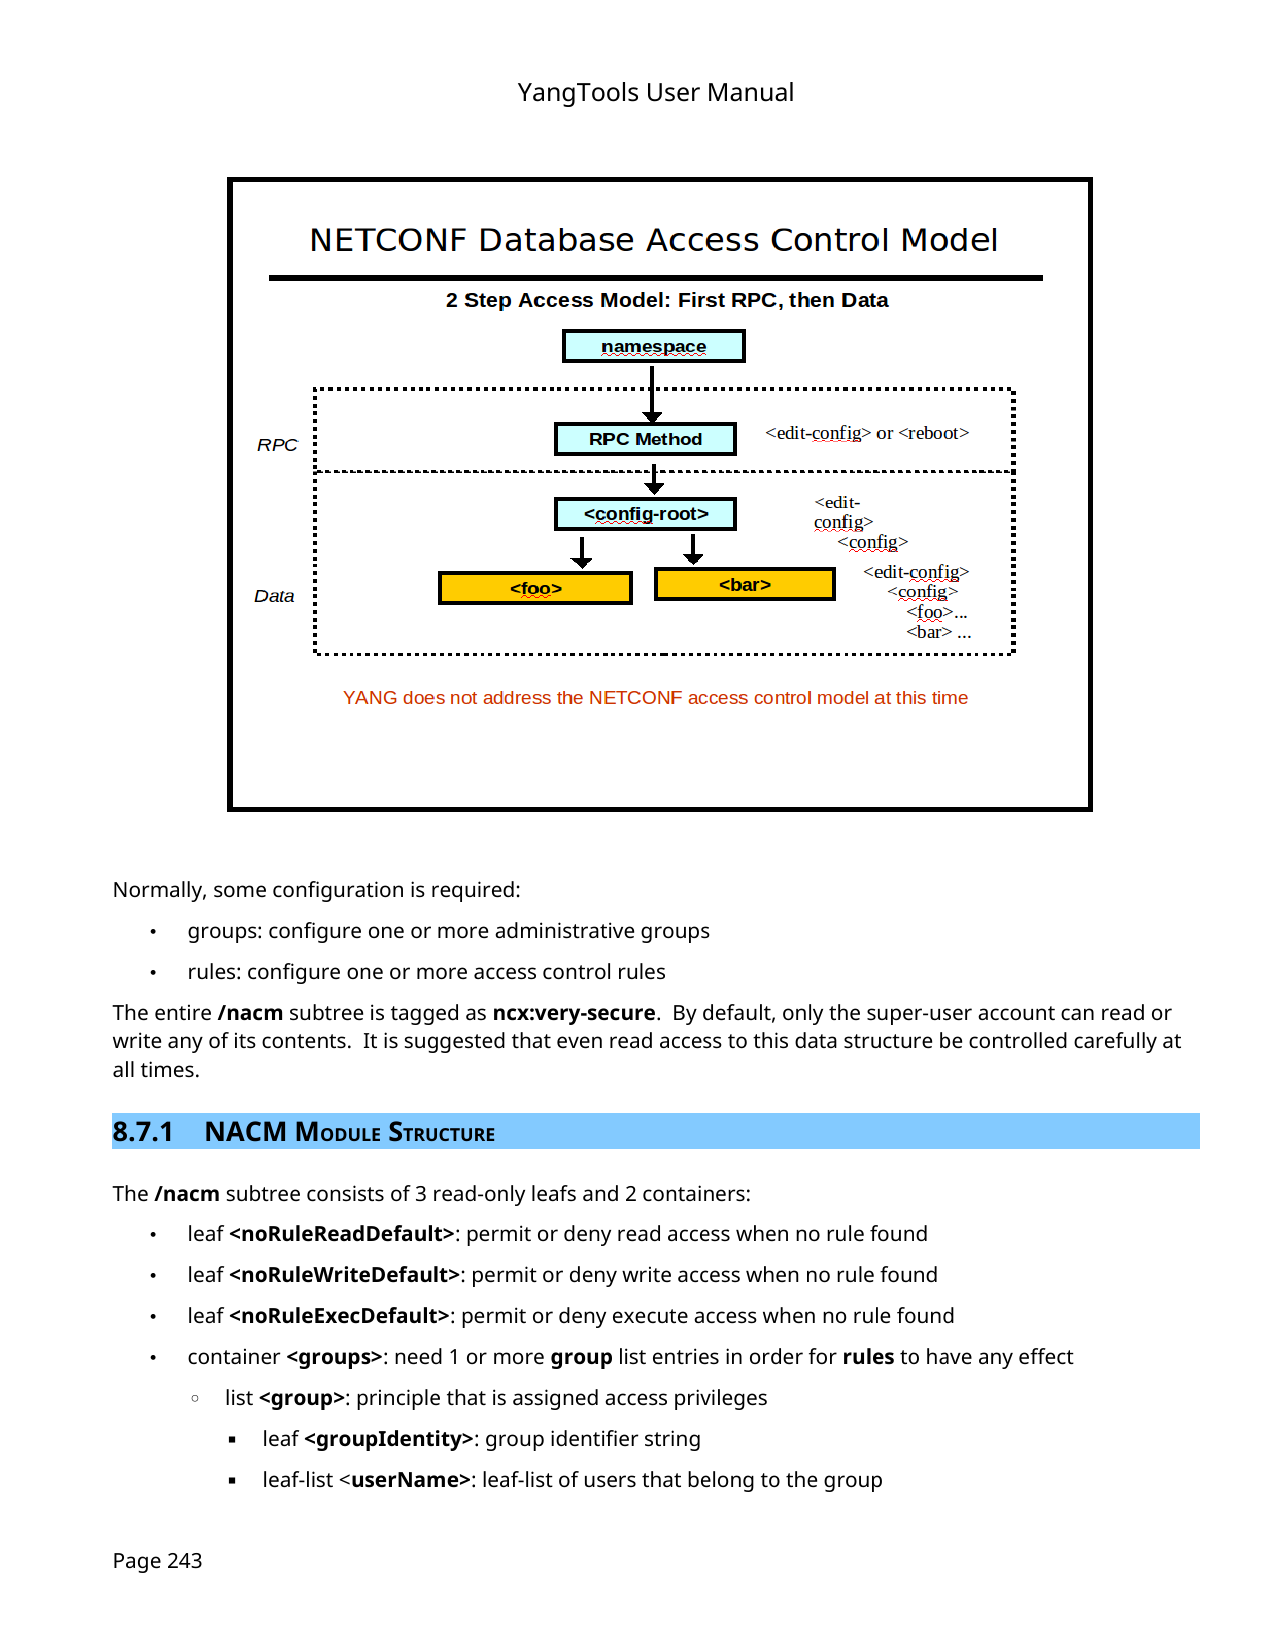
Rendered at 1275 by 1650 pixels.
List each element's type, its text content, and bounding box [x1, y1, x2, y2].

list leaf <groupIdentity>: group identifier string [225, 1424, 1200, 1453]
picture [162, 138, 1151, 835]
list leaf <noRuleReadDefault>: permit or deny read access when no rule found [150, 1219, 1200, 1248]
subtitle NACM Module Structure [112, 1113, 1200, 1149]
text The /nacm subtree consists of 3 read-only leafs and 2 containers: [112, 1179, 1200, 1207]
text The entire /nacm subtree is tagged as ncx:very-secure. By default, only the super-user account can read or write any of its contents. It is suggested that even read access to this data structure be controlled carefully at all times. [112, 998, 1200, 1083]
list groups: configure one or more administrative groups [150, 916, 1200, 945]
list container <groups>: need 1 or more group list entries in order for rules to have any effect [150, 1342, 1200, 1371]
list leaf <noRuleExecDefault>: permit or deny execute access when no rule found [150, 1301, 1200, 1330]
list leaf-list <userName>: leaf-list of users that belong to the group [225, 1465, 1200, 1494]
list leaf <noRuleWriteDefault>: permit or deny write access when no rule found [150, 1261, 1200, 1289]
text Normally, some configuration is required: [112, 875, 1200, 904]
list rules: configure one or more access control rules [150, 957, 1200, 986]
list list <group>: principle that is assigned access privileges [187, 1383, 1200, 1412]
